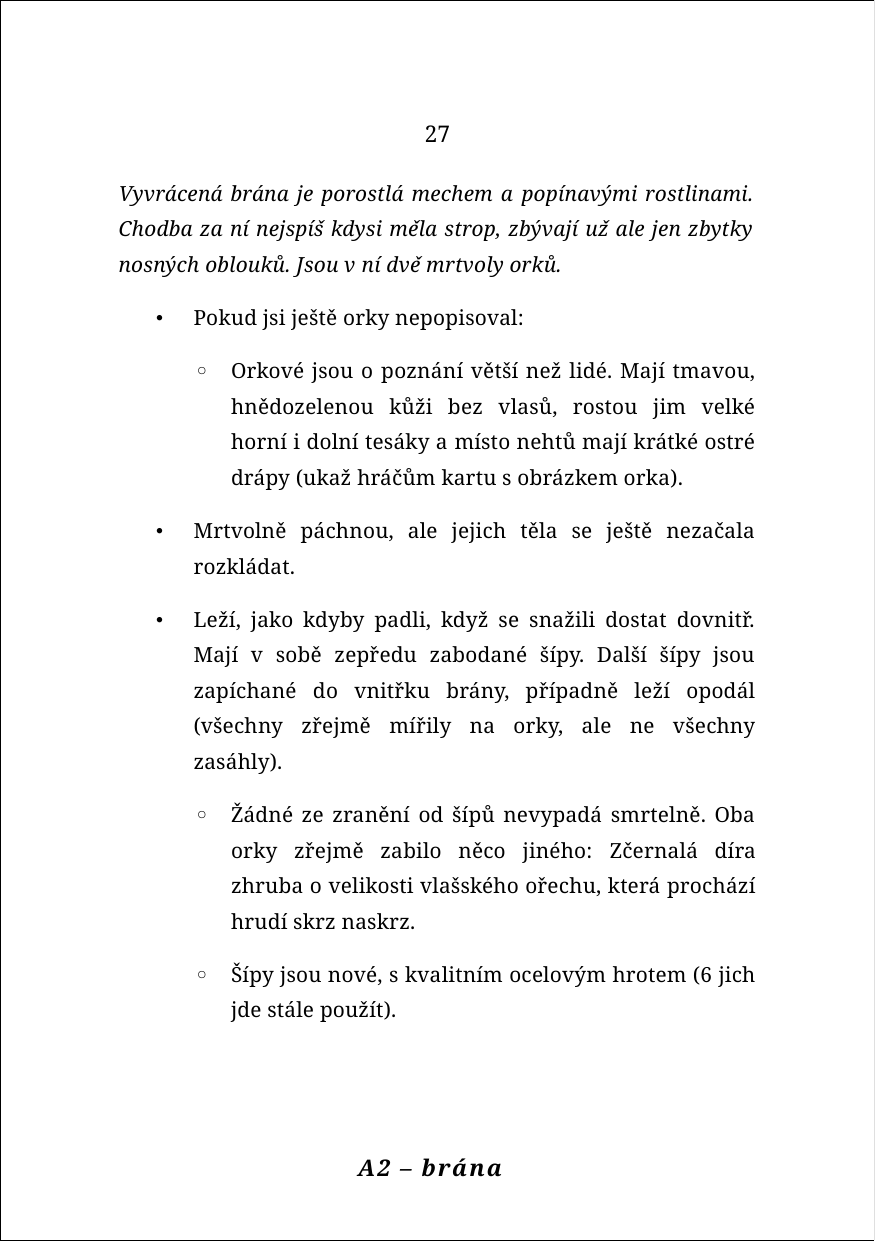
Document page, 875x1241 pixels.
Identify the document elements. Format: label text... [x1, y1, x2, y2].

list Mrtvolně páchnou, ale jejich těla se ještě nezačala rozkládat. [156, 516, 756, 580]
list Žádné ze zranění od šípů nevypadá smrtelně. Oba orky zřejmě zabilo něco jiného: Zčernalá díra zhruba o⁠ velikosti vlašského ořechu, která prochází hrudí skrz naskrz. [193, 800, 756, 935]
list Leží, jako kdyby padli, když se snažili dostat dovnitř. Mají v⁠ sobě zepředu zabodané šípy. Další šípy jsou zapíchané do vnitřku brány, případně leží opodál (všechny zřejmě mířily na orky, ale ne všechny zasáhly). [156, 605, 756, 776]
list Šípy jsou nové, s⁠ kvalitním ocelovým hrotem (6 jich jde stále použít). [193, 960, 756, 1024]
list Orkové jsou o⁠ poznání větší než lidé. Mají tmavou, hnědozelenou kůži bez vlasů, rostou jim velké horní i⁠ dolní tesáky a⁠ místo nehtů mají krátké ostré drápy (ukaž hráčům kartu s obrázkem orka). [193, 356, 756, 491]
list Pokud jsi ještě orky nepopisoval: [156, 303, 756, 332]
text Vyvrácená brána je porostlá mechem a⁠ popínavými rostlinami. Chodba za ní nejspíš kdysi měla strop, zbývají už ale jen zbytky nosných oblouků. Jsou v⁠ ní dvě mrtvoly orků. [118, 179, 756, 278]
